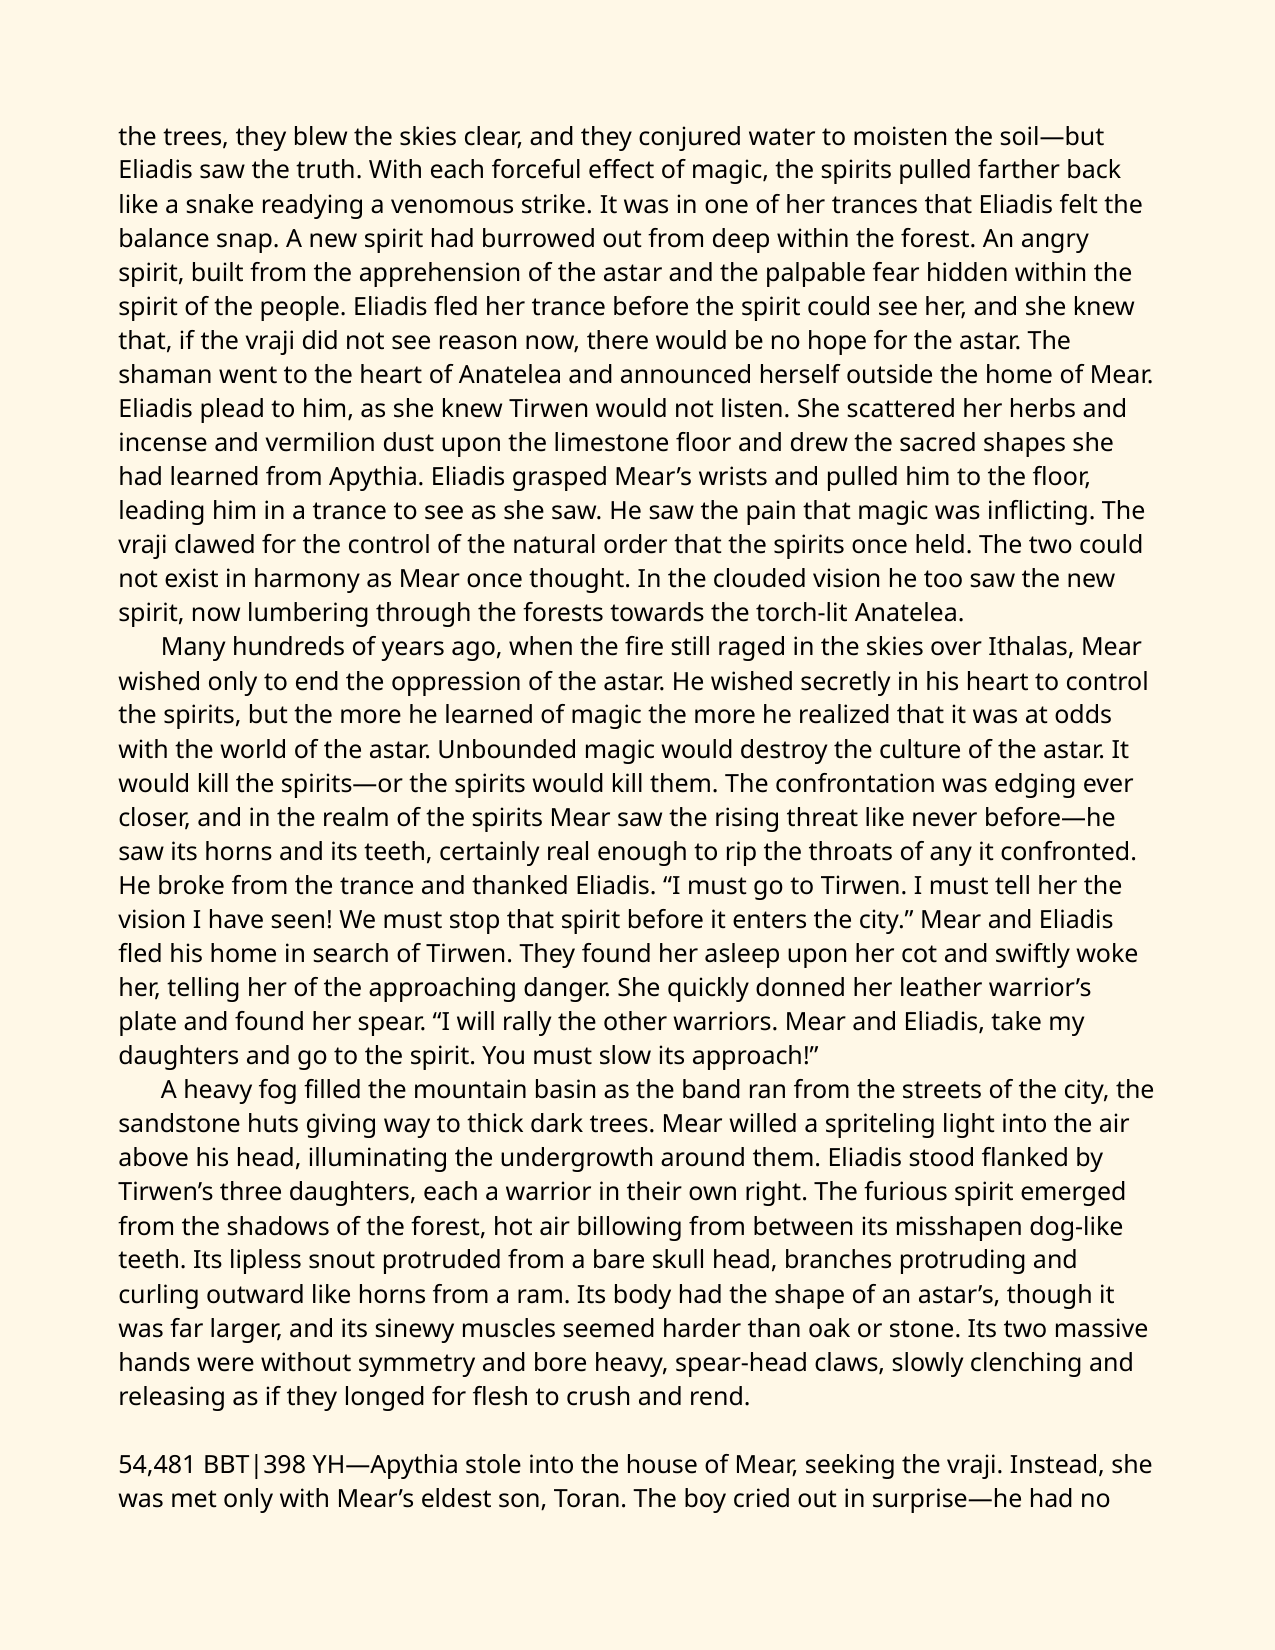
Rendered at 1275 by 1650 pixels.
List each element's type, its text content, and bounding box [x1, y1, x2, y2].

text the trees, they blew the skies clear, and they conjured water to moisten the soil—but Eliadis saw the truth. With each forceful effect of magic, the spirits pulled farther back like a snake readying a venomous strike. It was in one of her trances that Eliadis felt the balance snap. A new spirit had burrowed out from deep within the forest. An angry spirit, built from the apprehension of the astar and the palpable fear hidden within the spirit of the people. Eliadis fled her trance before the spirit could see her, and she knew that, if the vraji did not see reason now, there would be no hope for the astar. The shaman went to the heart of Anatelea and announced herself outside the home of Mear. Eliadis plead to him, as she knew Tirwen would not listen. She scattered her herbs and incense and vermilion dust upon the limestone floor and drew the sacred shapes she had learned from Apythia. Eliadis grasped Mear’s wrists and pulled him to the floor, leading him in a trance to see as she saw. He saw the pain that magic was inflicting. The vraji clawed for the control of the natural order that the spirits once held. The two could not exist in harmony as Mear once thought. In the clouded vision he too saw the new spirit, now lumbering through the forests towards the torch-lit Anatelea. [118, 118, 1157, 629]
text Many hundreds of years ago, when the fire still raged in the skies over Ithalas, Mear wished only to end the oppression of the astar. He wished secretly in his heart to control the spirits, but the more he learned of magic the more he realized that it was at odds with the world of the astar. Unbounded magic would destroy the culture of the astar. It would kill the spirits—or the spirits would kill them. The confrontation was edging ever closer, and in the realm of the spirits Mear saw the rising threat like never before—he saw its horns and its teeth, certainly real enough to rip the throats of any it confronted. He broke from the trance and thanked Eliadis. “I must go to Tirwen. I must tell her the vision I have seen! We must stop that spirit before it enters the city.” Mear and Eliadis fled his home in search of Tirwen. They found her asleep upon her cot and swiftly woke her, telling her of the approaching danger. She quickly donned her leather warrior’s plate and found her spear. “I will rally the other warriors. Mear and Eliadis, take my daughters and go to the spirit. You must slow its approach!” [118, 629, 1157, 1072]
text 54,481 BBT|398 YH—Apythia stole into the house of Mear, seeking the vraji. Instead, she was met only with Mear’s eldest son, Toran. The boy cried out in surprise—he had no [118, 1447, 1157, 1515]
text A heavy fog filled the mountain basin as the band ran from the streets of the city, the sandstone huts giving way to thick dark trees. Mear willed a spriteling light into the air above his head, illuminating the undergrowth around them. Eliadis stood flanked by Tirwen’s three daughters, each a warrior in their own right. The furious spirit emerged from the shadows of the forest, hot air billowing from between its misshapen dog-like teeth. Its lipless snout protruded from a bare skull head, branches protruding and curling outward like horns from a ram. Its body had the shape of an astar’s, though it was far larger, and its sinewy muscles seemed harder than oak or stone. Its two massive hands were without symmetry and bore heavy, spear-head claws, slowly clenching and releasing as if they longed for flesh to crush and rend. [118, 1072, 1157, 1412]
